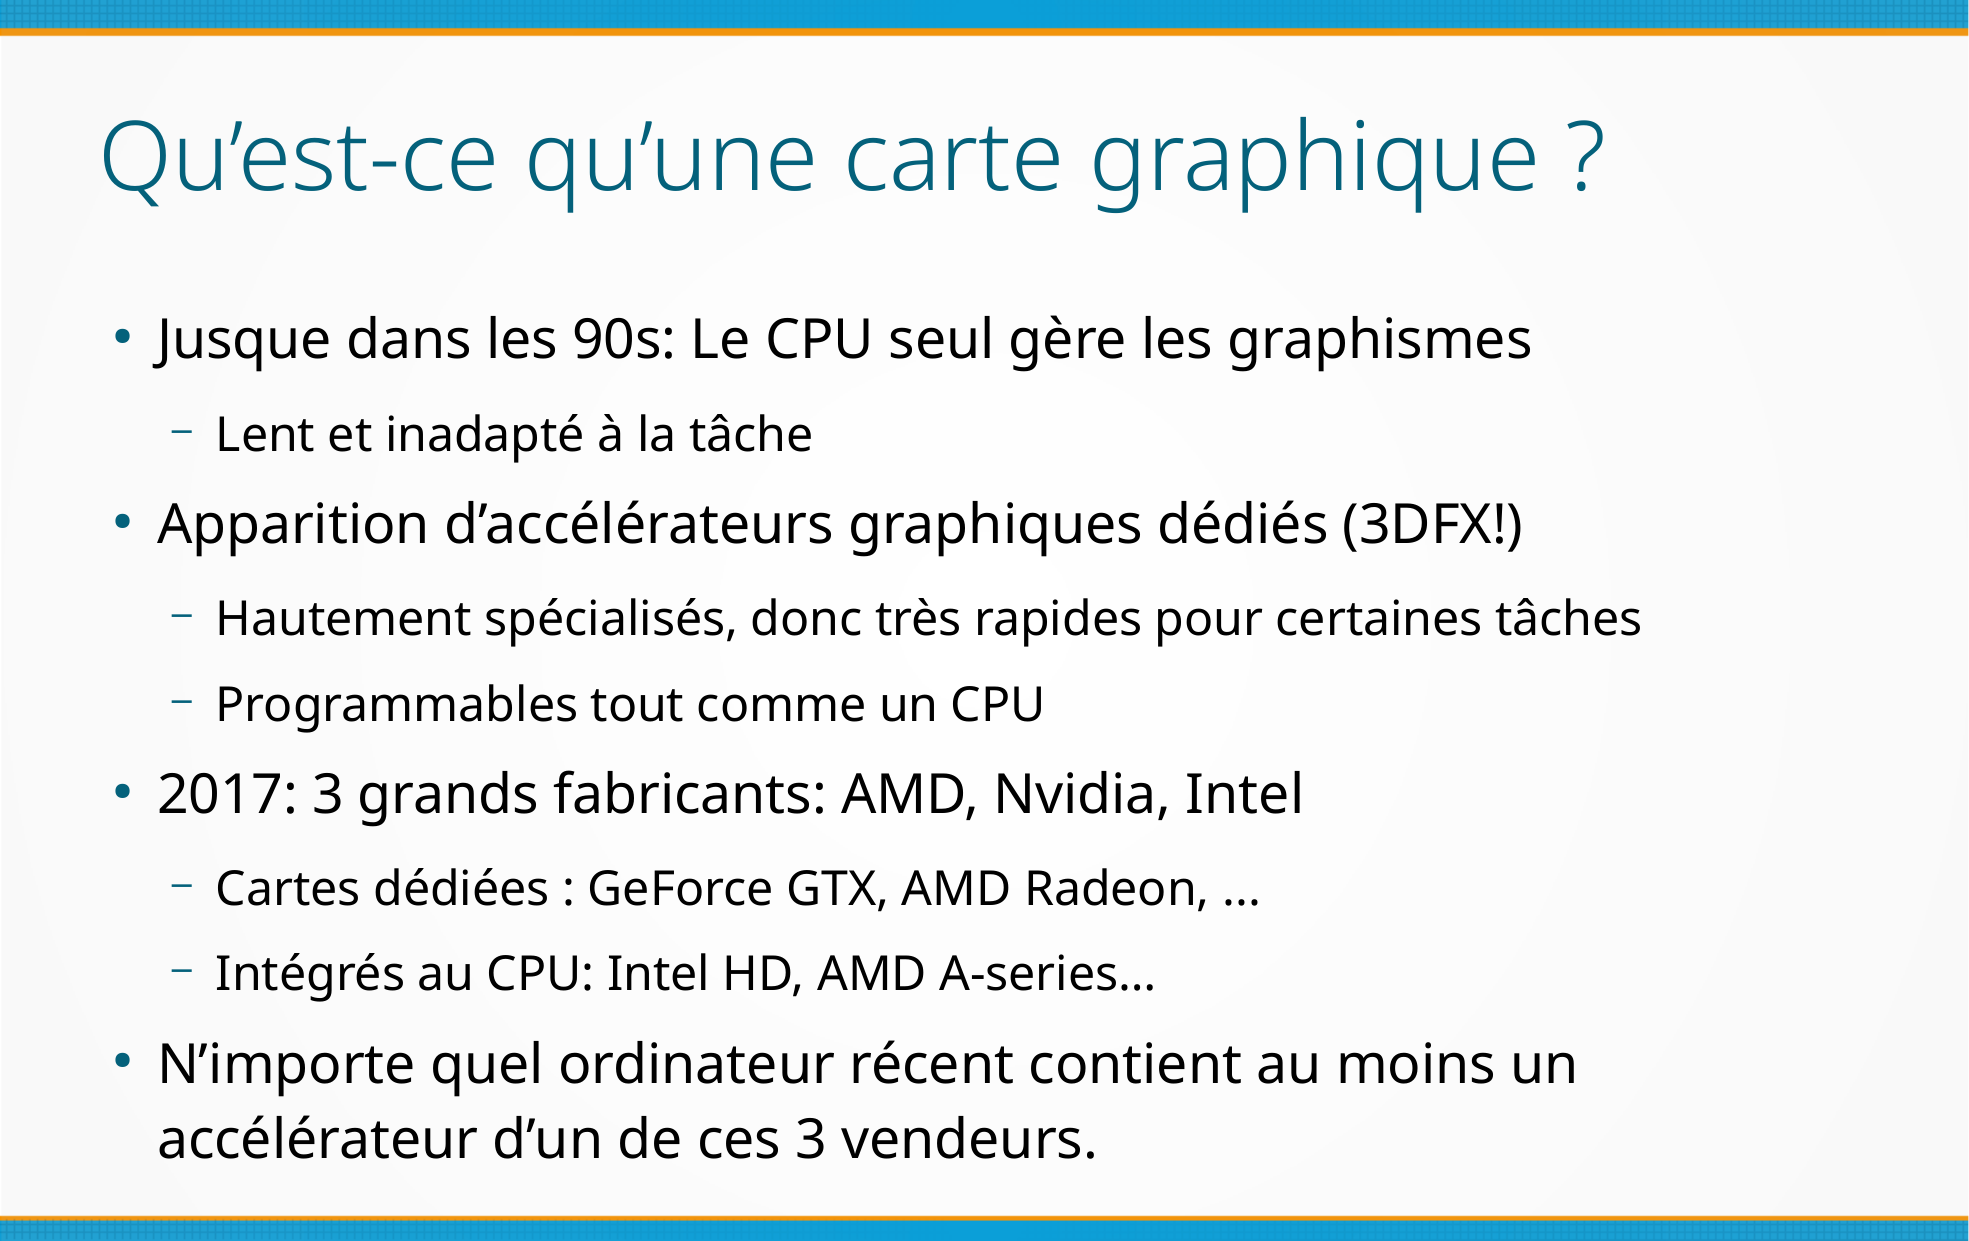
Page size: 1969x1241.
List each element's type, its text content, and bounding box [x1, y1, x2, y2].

list Jusque dans les 90s: Le CPU seul gère les graphismes Lent et inadapté à la tâche Apparition d’accélérateurs graphiques dédiés (3DFX!) Hautement spécialisés, donc très rapides pour certaines tâches Programmables tout comme un CPU 2017: 3 grands fabricants: AMD, Nvidia, Intel Cartes dédiées : GeForce GTX, AMD Radeon, ... Intégrés au CPU: Intel HD, AMD A-series… N’importe quel ordinateur récent contient au moins un accélérateur d’un de ces 3 vendeurs. [98, 300, 1876, 1186]
picture [0, 0, 1969, 1241]
title Qu’est-ce qu’une carte graphique ? [98, 49, 1870, 257]
